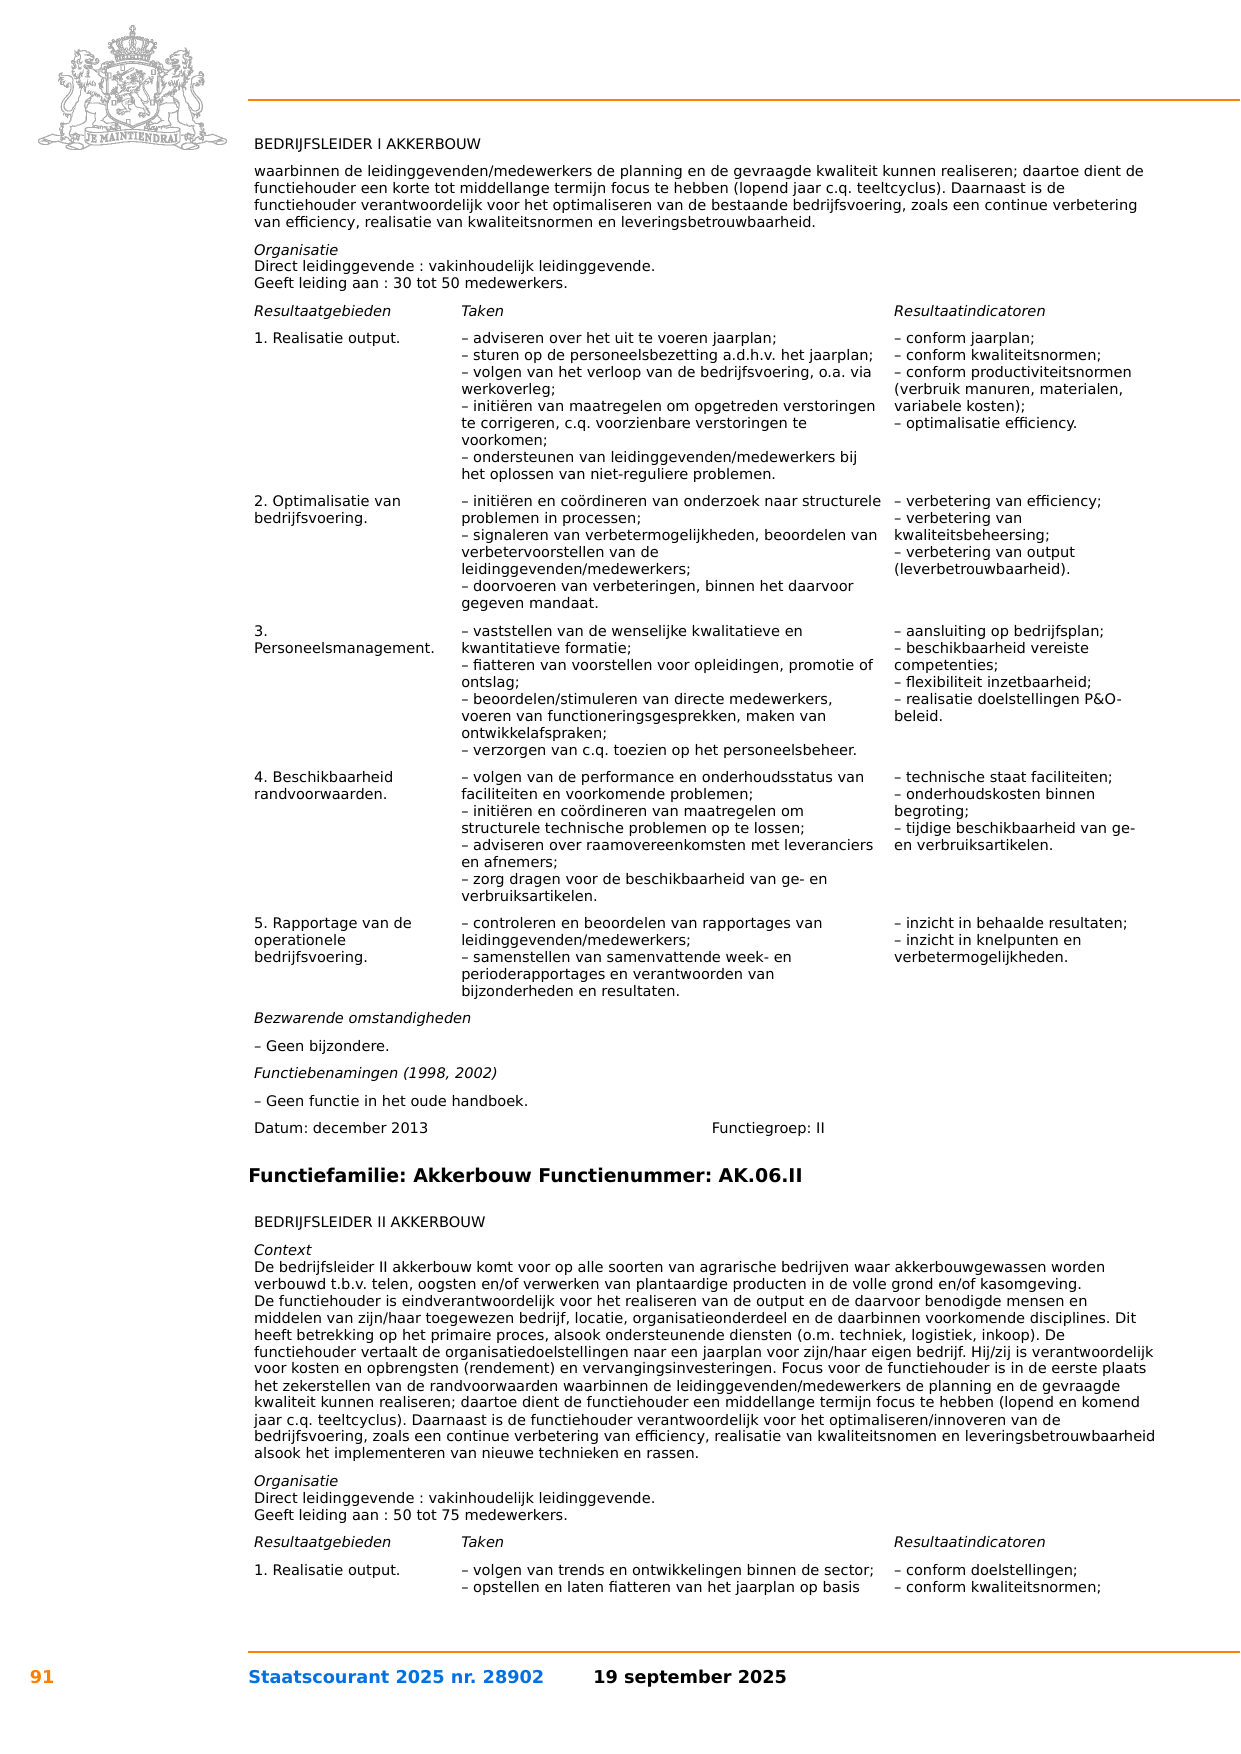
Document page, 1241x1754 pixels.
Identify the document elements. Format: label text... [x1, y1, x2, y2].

table_cell 4. Beschikbaarheid randvoorwaarden. [249, 764, 454, 909]
table_cell 2. Optimalisatie van bedrijfsvoering. [249, 489, 454, 617]
subtitle Functiefamilie: Akkerbouw Functienummer: AK.06.II [248, 1164, 1163, 1187]
table_cell waarbinnen de leidinggevenden/medewerkers de planning en de gevraagde kwaliteit kunnen realiseren; daartoe dient de functiehouder een korte tot middellange termijn focus te hebben (lopend jaar c.q. teeltcyclus). Daarnaast is de functiehouder verantwoordelijk voor het optimaliseren van de bestaande bedrijfsvoering, zoals een continue verbetering van efficiency, realisatie van kwaliteitsnormen en leveringsbetrouwbaarheid. [249, 158, 1163, 236]
table_cell Functiebenamingen (1998, 2002) [249, 1061, 1163, 1087]
table_cell Resultaatindicatoren [889, 298, 1163, 324]
table_cell – verbetering van efficiency; – verbetering van kwaliteitsbeheersing; – verbetering van output (leverbetrouwbaarheid). [889, 489, 1163, 617]
table_cell Resultaatgebieden [249, 298, 454, 324]
table_cell – volgen van trends en ontwikkelingen binnen de sector; – opstellen en laten fiatteren van het jaarplan op basis [456, 1557, 888, 1600]
table_cell 5. Rapportage van de operationele bedrijfsvoering. [249, 910, 454, 1005]
table_cell – Geen functie in het oude handboek. [249, 1088, 1163, 1114]
table_cell – inzicht in behaalde resultaten; – inzicht in knelpunten en verbetermogelijkheden. [889, 910, 1163, 1005]
table_cell 1. Realisatie output. [249, 1557, 454, 1600]
table_cell – initiëren en coördineren van onderzoek naar structurele problemen in processen; – signaleren van verbetermogelijkheden, beoordelen van verbetervoorstellen van de leidinggevenden/medewerkers; – doorvoeren van verbeteringen, binnen het daarvoor gegeven mandaat. [456, 489, 888, 617]
table_header BEDRIJFSLEIDER II AKKERBOUW [249, 1210, 1163, 1236]
table_cell Context De bedrijfsleider II akkerbouw komt voor op alle soorten van agrarische bedrijven waar akkerbouwgewassen worden verbouwd t.b.v. telen, oogsten en/of verwerken van plantaardige producten in de volle grond en/of kasomgeving. De functiehouder is eindverantwoordelijk voor het realiseren van de output en de daarvoor benodigde mensen en middelen van zijn/haar toegewezen bedrijf, locatie, organisatieonderdeel en de daarbinnen voorkomende disciplines. Dit heeft betrekking op het primaire proces, alsook ondersteunende diensten (o.m. techniek, logistiek, inkoop). De functiehouder vertaalt de organisatiedoelstellingen naar een jaarplan voor zijn/haar eigen bedrijf. Hij/zij is verantwoordelijk voor kosten en opbrengsten (rendement) en vervangingsinvesteringen. Focus voor de functiehouder is in de eerste plaats het zekerstellen van de randvoorwaarden waarbinnen de leidinggevenden/medewerkers de planning en de gevraagde kwaliteit kunnen realiseren; daartoe dient de functiehouder een middellange termijn focus te hebben (lopend en komend jaar c.q. teeltcyclus). Daarnaast is de functiehouder verantwoordelijk voor het optimaliseren/innoveren van de bedrijfsvoering, zoals een continue verbetering van efficiency, realisatie van kwaliteitsnomen en leveringsbetrouwbaarheid alsook het implementeren van nieuwe technieken en rassen. [249, 1237, 1163, 1467]
table_cell Resultaatgebieden [249, 1529, 454, 1556]
table_cell – technische staat faciliteiten; – onderhoudskosten binnen begroting; – tijdige beschikbaarheid van ge- en verbruiksartikelen. [889, 764, 1163, 909]
table_cell – volgen van de performance en onderhoudsstatus van faciliteiten en voorkomende problemen; – initiëren en coördineren van maatregelen om structurele technische problemen op te lossen; – adviseren over raamovereenkomsten met leveranciers en afnemers; – zorg dragen voor de beschikbaarheid van ge- en verbruiksartikelen. [456, 764, 888, 909]
table_cell 1. Realisatie output. [249, 325, 454, 488]
table_cell Datum: december 2013 [249, 1115, 705, 1142]
table_cell – aansluiting op bedrijfsplan; – beschikbaarheid vereiste competenties; – flexibiliteit inzetbaarheid; – realisatie doelstellingen P&O-beleid. [889, 618, 1163, 763]
table_cell Functiegroep: II [706, 1115, 1163, 1142]
table_cell – adviseren over het uit te voeren jaarplan; – sturen op de personeelsbezetting a.d.h.v. het jaarplan; – volgen van het verloop van de bedrijfsvoering, o.a. via werkoverleg; – initiëren van maatregelen om opgetreden verstoringen te corrigeren, c.q. voorzienbare verstoringen te voorkomen; – ondersteunen van leidinggevenden/medewerkers bij het oplossen van niet-reguliere problemen. [456, 325, 888, 488]
table_cell – conform jaarplan; – conform kwaliteitsnormen; – conform productiviteitsnormen (verbruik manuren, materialen, variabele kosten); – optimalisatie efficiency. [889, 325, 1163, 488]
table_cell Taken [456, 1529, 888, 1556]
table_header BEDRIJFSLEIDER I AKKERBOUW [249, 131, 1163, 157]
table_cell Taken [456, 298, 888, 324]
table_cell – controleren en beoordelen van rapportages van leidinggevenden/medewerkers; – samenstellen van samenvattende week- en perioderapportages en verantwoorden van bijzonderheden en resultaten. [456, 910, 888, 1005]
table_cell Bezwarende omstandigheden [249, 1006, 1163, 1032]
picture [38, 25, 227, 150]
table_cell 3. Personeelsmanagement. [249, 618, 454, 763]
table_cell – Geen bijzondere. [249, 1033, 1163, 1059]
table_cell – conform doelstellingen; – conform kwaliteitsnormen; [889, 1557, 1163, 1600]
table_cell Resultaatindicatoren [889, 1529, 1163, 1556]
table_cell Organisatie Direct leidinggevende : vakinhoudelijk leidinggevende. Geeft leiding aan : 30 tot 50 medewerkers. [249, 237, 1163, 297]
table_cell – vaststellen van de wenselijke kwalitatieve en kwantitatieve formatie; – fiatteren van voorstellen voor opleidingen, promotie of ontslag; – beoordelen/stimuleren van directe medewerkers, voeren van functioneringsgesprekken, maken van ontwikkelafspraken; – verzorgen van c.q. toezien op het personeelsbeheer. [456, 618, 888, 763]
table_cell Organisatie Direct leidinggevende : vakinhoudelijk leidinggevende. Geeft leiding aan : 50 tot 75 medewerkers. [249, 1468, 1163, 1528]
